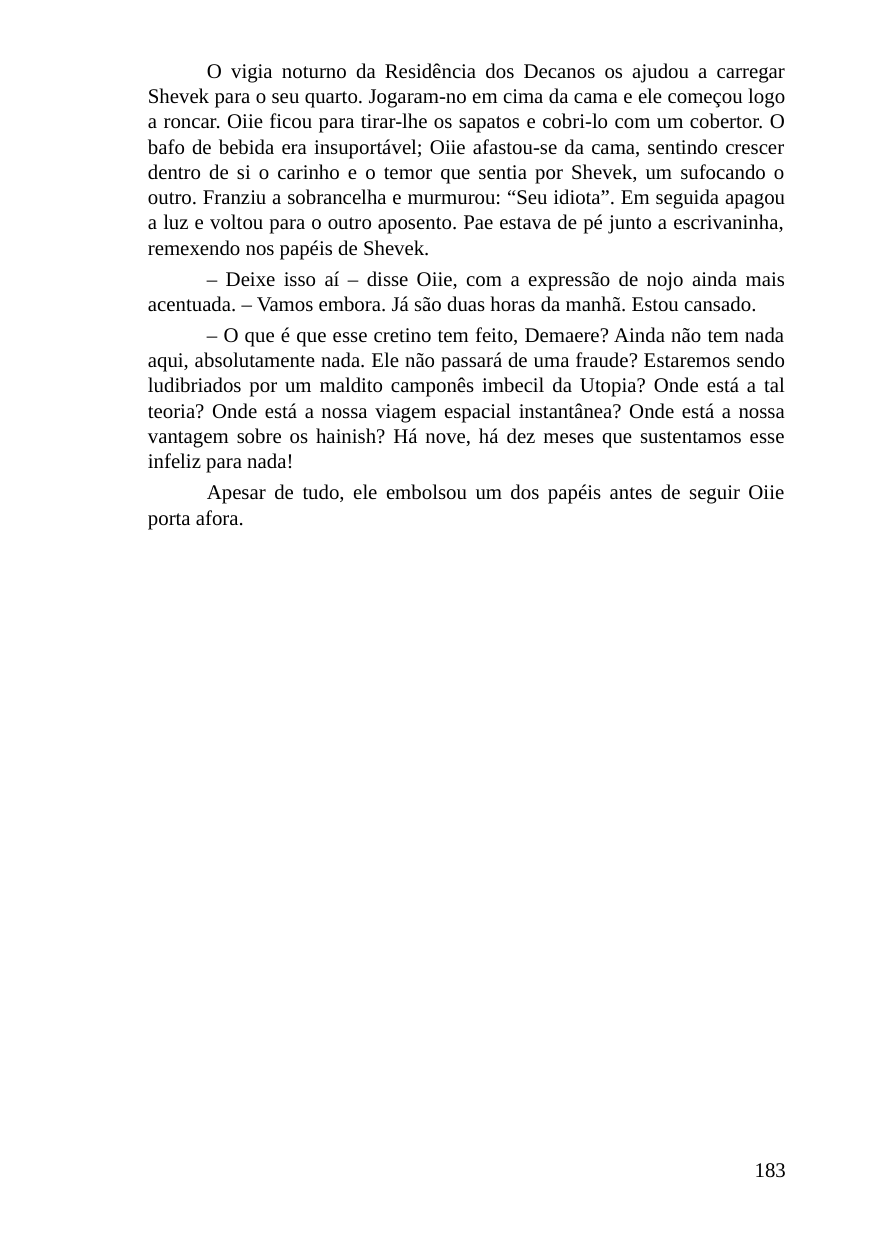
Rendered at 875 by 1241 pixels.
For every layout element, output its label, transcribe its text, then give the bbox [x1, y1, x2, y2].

text O vigia noturno da Residência dos Decanos os ajudou a carregar Shevek para o seu quarto. Jogaram-no em cima da cama e ele começou logo a roncar. Oiie ficou para tirar-lhe os sapatos e cobri-lo com um cobertor. O bafo de bebida era insuportável; Oiie afastou-se da cama, sentindo crescer dentro de si o carinho e o temor que sentia por Shevek, um sufocando o outro. Franziu a sobrancelha e murmurou: “Seu idiota”. Em seguida apagou a luz e voltou para o outro aposento. Pae estava de pé junto a escrivaninha, remexendo nos papéis de Shevek. [148, 59, 786, 259]
text – O que é que esse cretino tem feito, Demaere? Ainda não tem nada aqui, absolutamente nada. Ele não passará de uma fraude? Estaremos sendo ludibriados por um maldito camponês imbecil da Utopia? Onde está a tal teoria? Onde está a nossa viagem espacial instantânea? Onde está a nossa vantagem sobre os hainish? Há nove, há dez meses que sustentamos esse infeliz para nada! [148, 323, 786, 473]
text – Deixe isso aí – disse Oiie, com a expressão de nojo ainda mais acentuada. – Vamos embora. Já são duas horas da manhã. Estou cansado. [148, 267, 786, 316]
text Apesar de tudo, ele embolsou um dos papéis antes de seguir Oiie porta afora. [148, 480, 786, 529]
